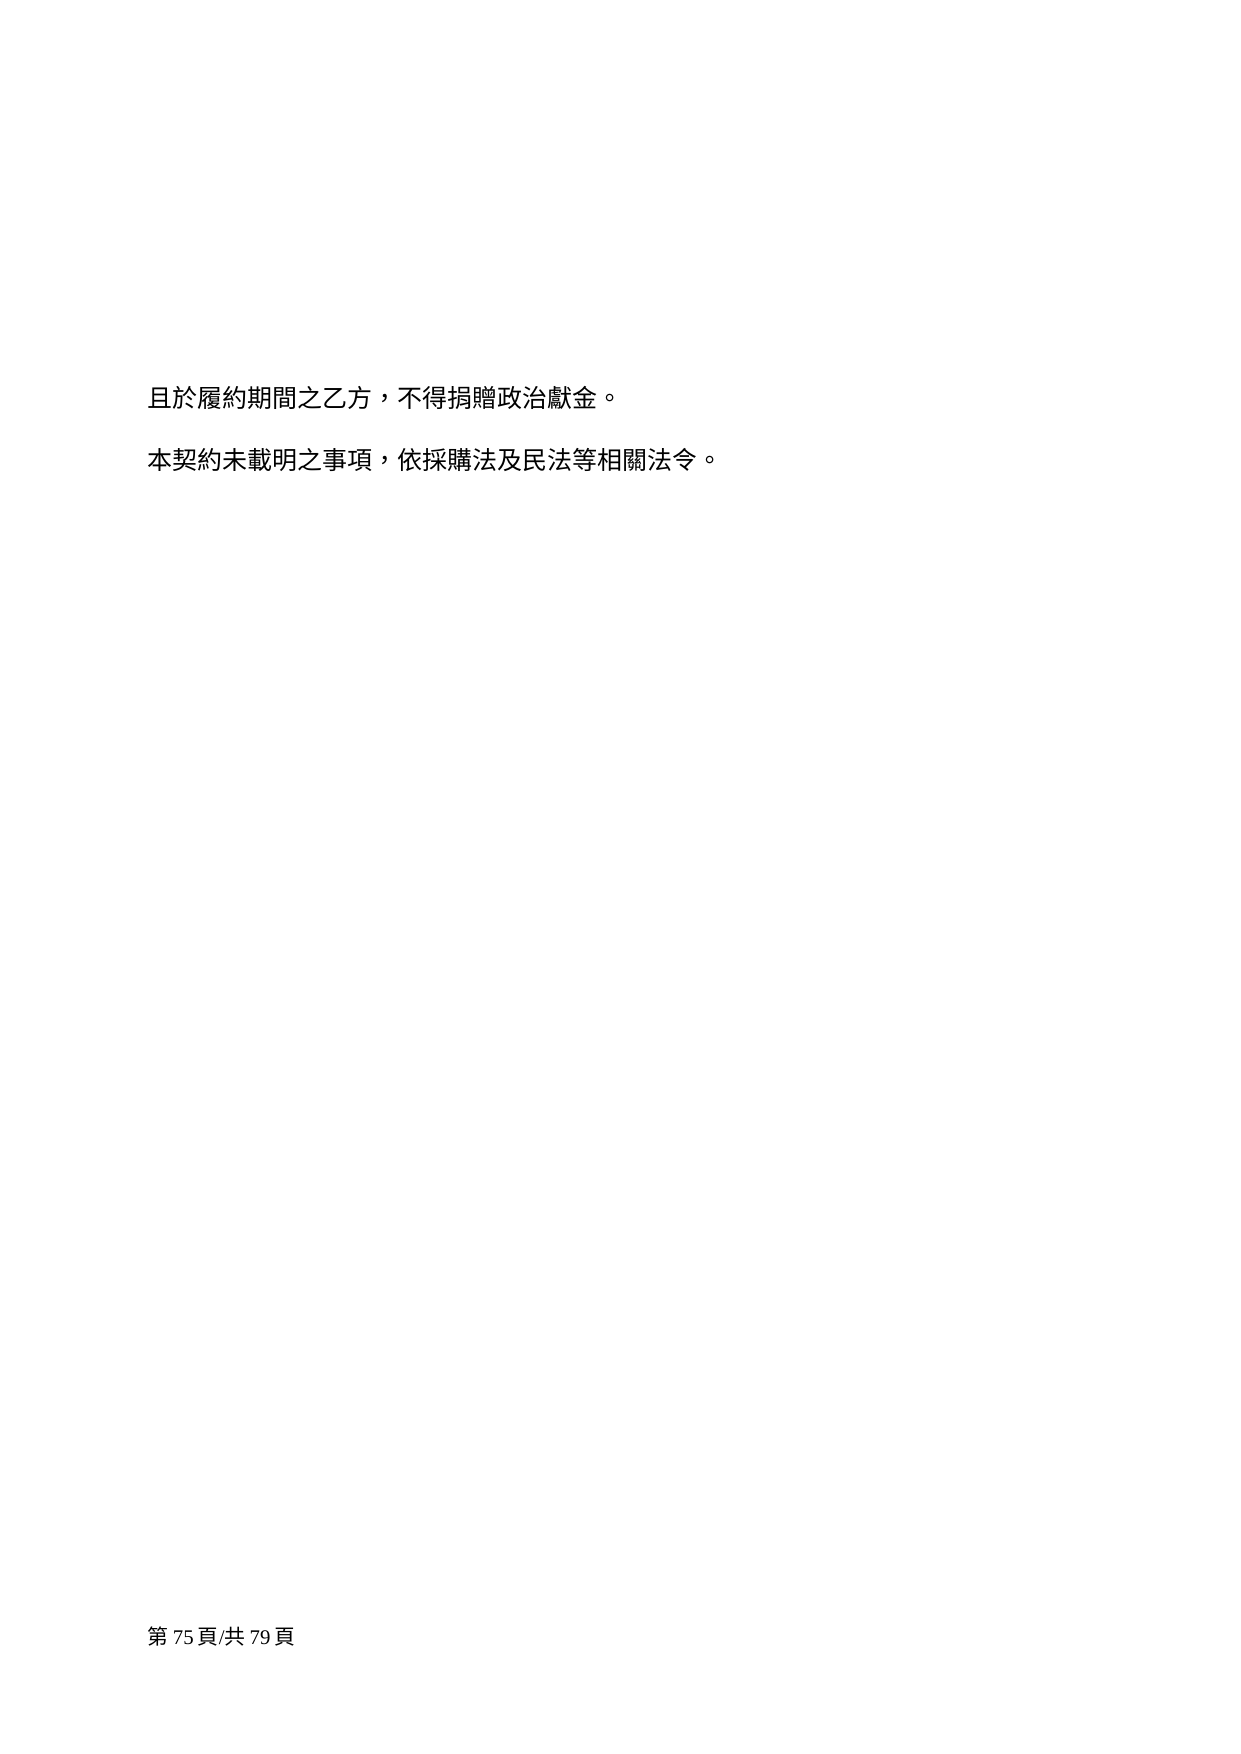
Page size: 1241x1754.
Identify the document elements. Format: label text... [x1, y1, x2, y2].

subtitle 本契約未載明之事項，依採購法及民法等相關法令。 [148, 417, 1092, 479]
subtitle 且於履約期間之乙方，不得捐贈政治獻金。 [148, 354, 1092, 417]
